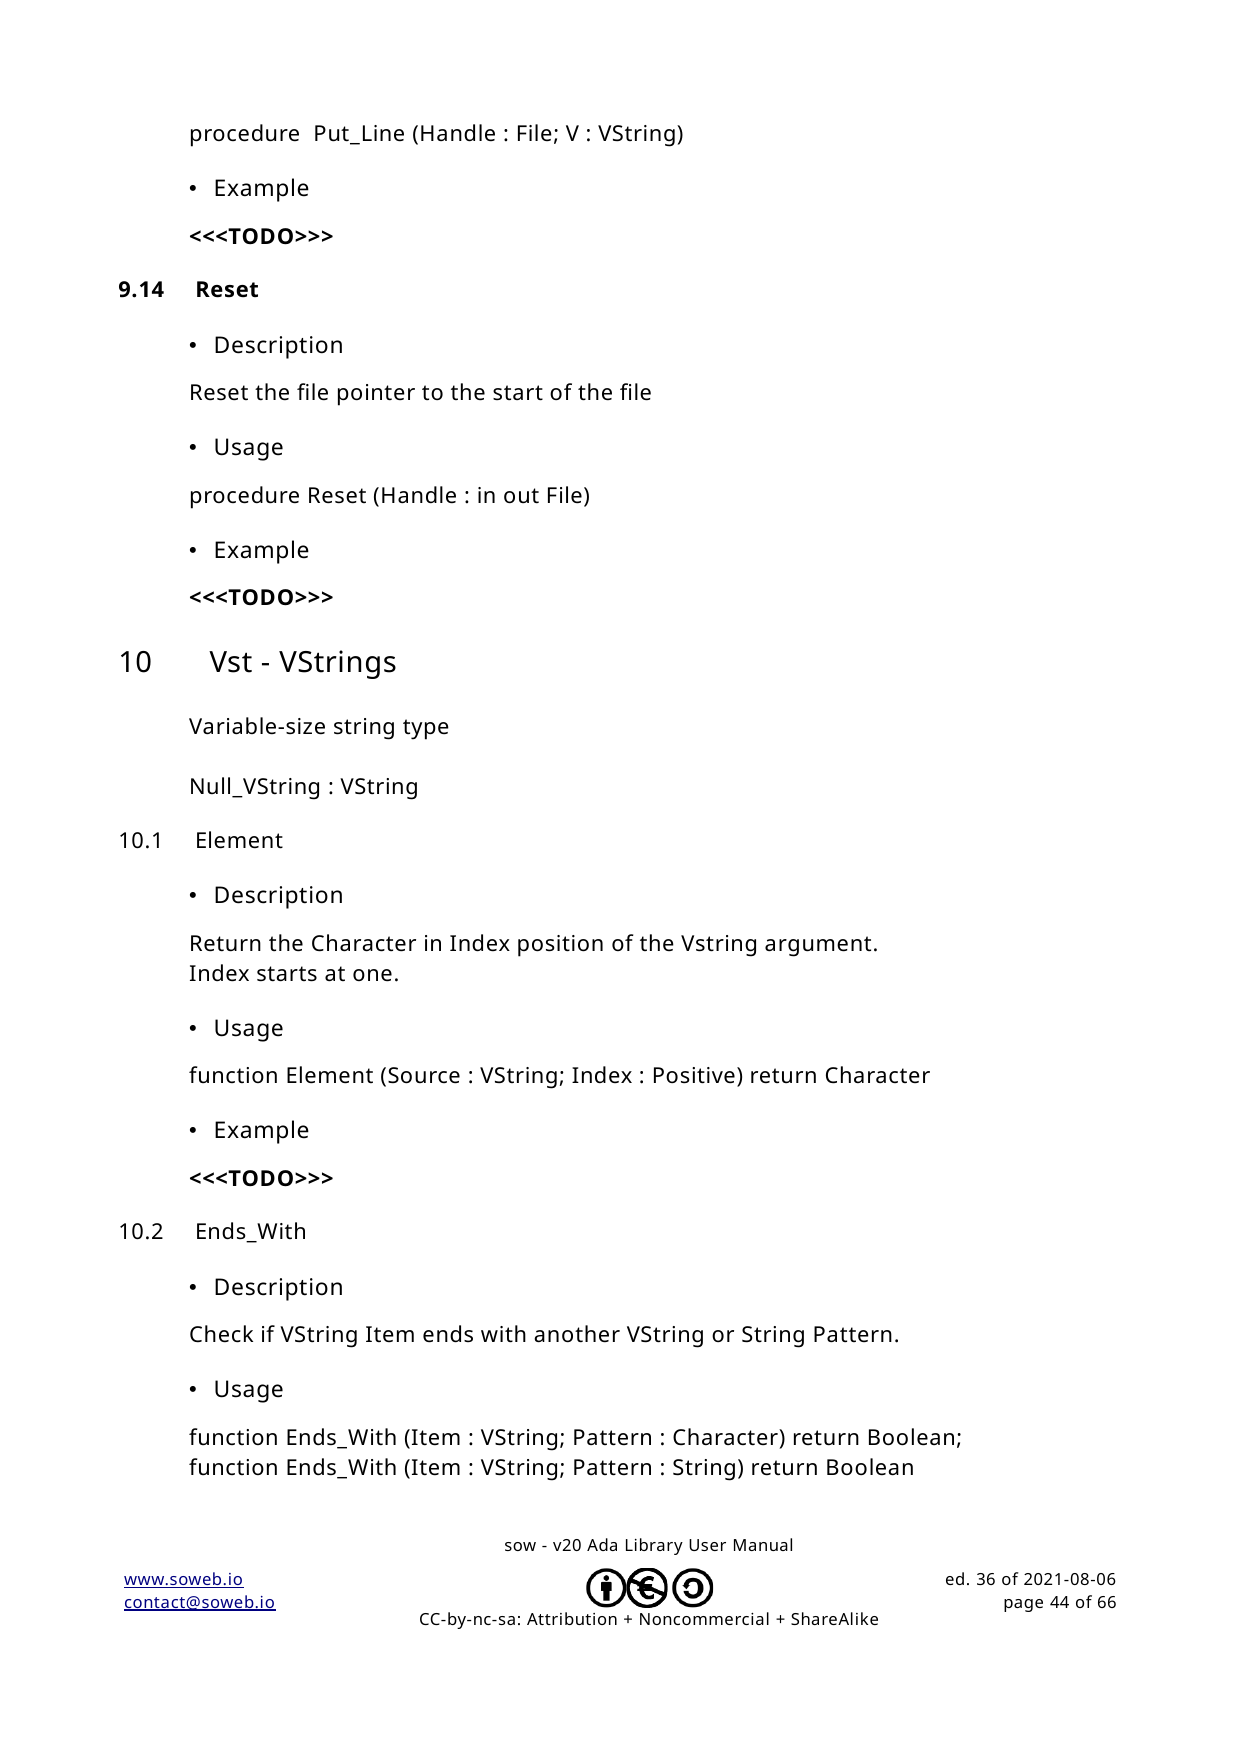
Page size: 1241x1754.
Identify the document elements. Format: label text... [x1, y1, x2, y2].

subtitle Usage [189, 431, 1122, 462]
picture [585, 1568, 668, 1608]
text procedure Reset (Handle : in out File) [189, 479, 1122, 509]
subtitle Usage [189, 1011, 1122, 1042]
subtitle Description [189, 328, 1122, 359]
subtitle Description [189, 1270, 1122, 1301]
text <<<TODO>>> [189, 1163, 1122, 1193]
text Variable-size string type [189, 711, 1122, 741]
subtitle Example [189, 1114, 1122, 1145]
subtitle Description [189, 878, 1122, 910]
text <<<TODO>>> [189, 582, 1122, 612]
text Return the Character in Index position of the Vstring argument. [189, 927, 1122, 957]
subtitle Usage [189, 1372, 1122, 1404]
picture [672, 1568, 714, 1608]
text function Ends_With (Item : VString; Pattern : Character) return Boolean; [189, 1421, 1122, 1451]
text Index starts at one. [189, 957, 1122, 987]
subtitle Example [189, 533, 1122, 564]
subtitle Element [118, 825, 1122, 855]
text Check if VString Item ends with another VString or String Pattern. [189, 1319, 1122, 1349]
text procedure Put_Line (Handle : File; V : VString) [189, 118, 1122, 148]
subtitle Reset [118, 274, 1122, 304]
text function Element (Source : VString; Index : Positive) return Character [189, 1060, 1122, 1090]
text Reset the file pointer to the start of the file [189, 377, 1122, 407]
subtitle Example [189, 172, 1122, 203]
subtitle Vst - VStrings [118, 642, 1122, 681]
text <<<TODO>>> [189, 221, 1122, 251]
text function Ends_With (Item : VString; Pattern : String) return Boolean [189, 1451, 1122, 1481]
text Null_VString : VString [189, 771, 1122, 801]
subtitle Ends_With [118, 1216, 1122, 1246]
